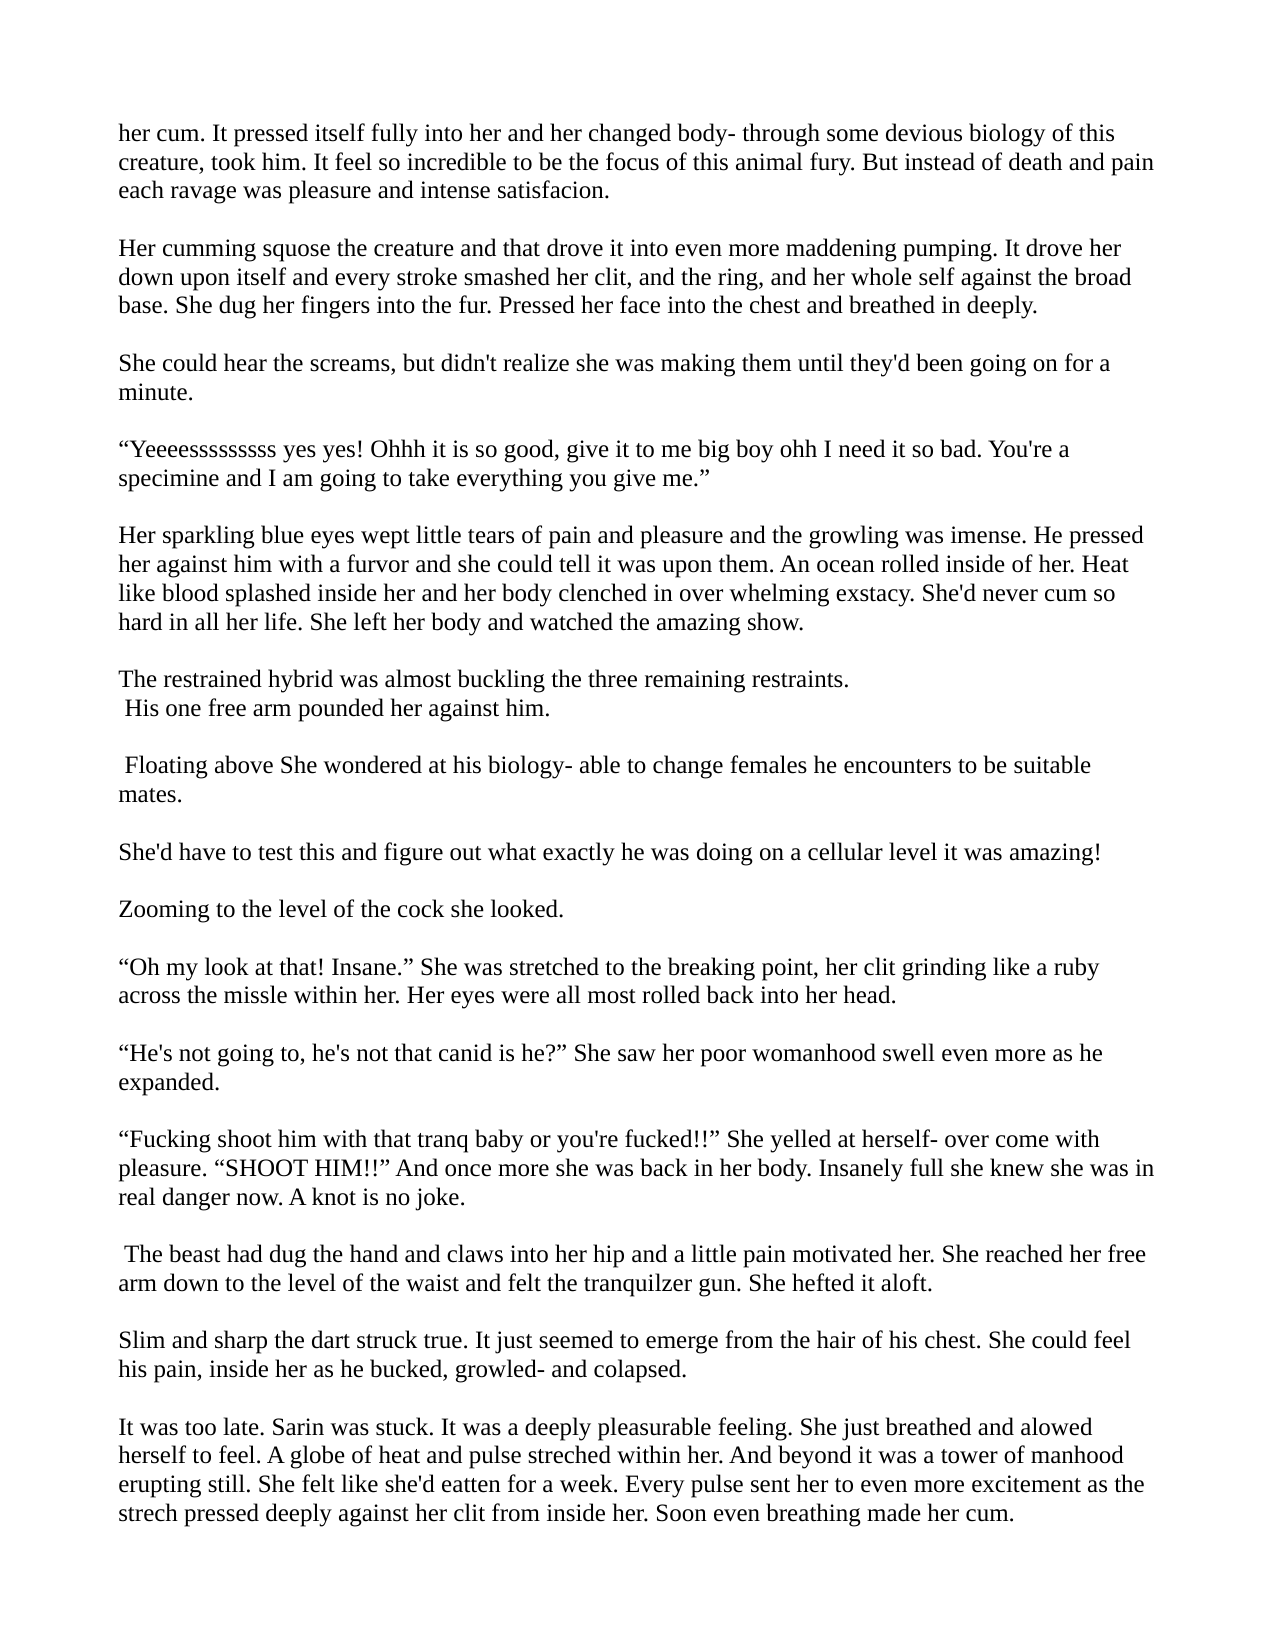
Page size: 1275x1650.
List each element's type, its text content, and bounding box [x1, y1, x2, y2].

text His one free arm pounded her against him. [118, 693, 1157, 722]
text The beast had dug the hand and claws into her hip and a little pain motivated her. She reached her free arm down to the level of the waist and felt the tranquilzer gun. She hefted it aloft. [118, 1239, 1157, 1297]
text Floating above She wondered at his biology- able to change females he encounters to be suitable mates. [118, 751, 1157, 808]
text She'd have to test this and figure out what exactly he was doing on a cellular level it was amazing! [118, 837, 1157, 866]
text Her sparkling blue eyes wept little tears of pain and pleasure and the growling was imense. He pressed her against him with a furvor and she could tell it was upon them. An ocean rolled inside of her. Heat like blood splashed inside her and her body clenched in over whelming exstacy. She'd never cum so hard in all her life. She left her body and watched the amazing show. [118, 521, 1157, 636]
text Her cumming squose the creature and that drove it into even more maddening pumping. It drove her down upon itself and every stroke smashed her clit, and the ring, and her whole self against the broad base. She dug her fingers into the fur. Pressed her face into the chest and breathed in deeply. She could hear the screams, but didn't realize she was making them until they'd been going on for a minute. “Yeeeesssssssss yes yes! Ohhh it is so good, give it to me big boy ohh I need it so bad. You're a specimine and I am going to take everything you give me.” [118, 233, 1157, 492]
text The restrained hybrid was almost buckling the three remaining restraints. [118, 664, 1157, 693]
text “Oh my look at that! Insane.” She was stretched to the breaking point, her clit grinding like a ruby across the missle within her. Her eyes were all most rolled back into her head. “He's not going to, he's not that canid is he?” She saw her poor womanhood swell even more as he expanded. “Fucking shoot him with that tranq baby or you're fucked!!” She yelled at herself- over come with pleasure. “SHOOT HIM!!” And once more she was back in her body. Insanely full she knew she was in real danger now. A knot is no joke. [118, 952, 1157, 1211]
text Slim and sharp the dart struck true. It just seemed to emerge from the hair of his chest. She could feel his pain, inside her as he bucked, growled- and colapsed. [118, 1326, 1157, 1383]
text It was too late. Sarin was stuck. It was a deeply pleasurable feeling. She just breathed and alowed herself to feel. A globe of heat and pulse streched within her. And beyond it was a tower of manhood erupting still. She felt like she'd eatten for a week. Every pulse sent her to even more excitement as the strech pressed deeply against her clit from inside her. Soon even breathing made her cum. [118, 1412, 1157, 1527]
text Zooming to the level of the cock she looked. [118, 894, 1157, 923]
text her cum. It pressed itself fully into her and her changed body- through some devious biology of this creature, took him. It feel so incredible to be the focus of this animal fury. But instead of death and pain each ravage was pleasure and intense satisfacion. [118, 118, 1157, 204]
